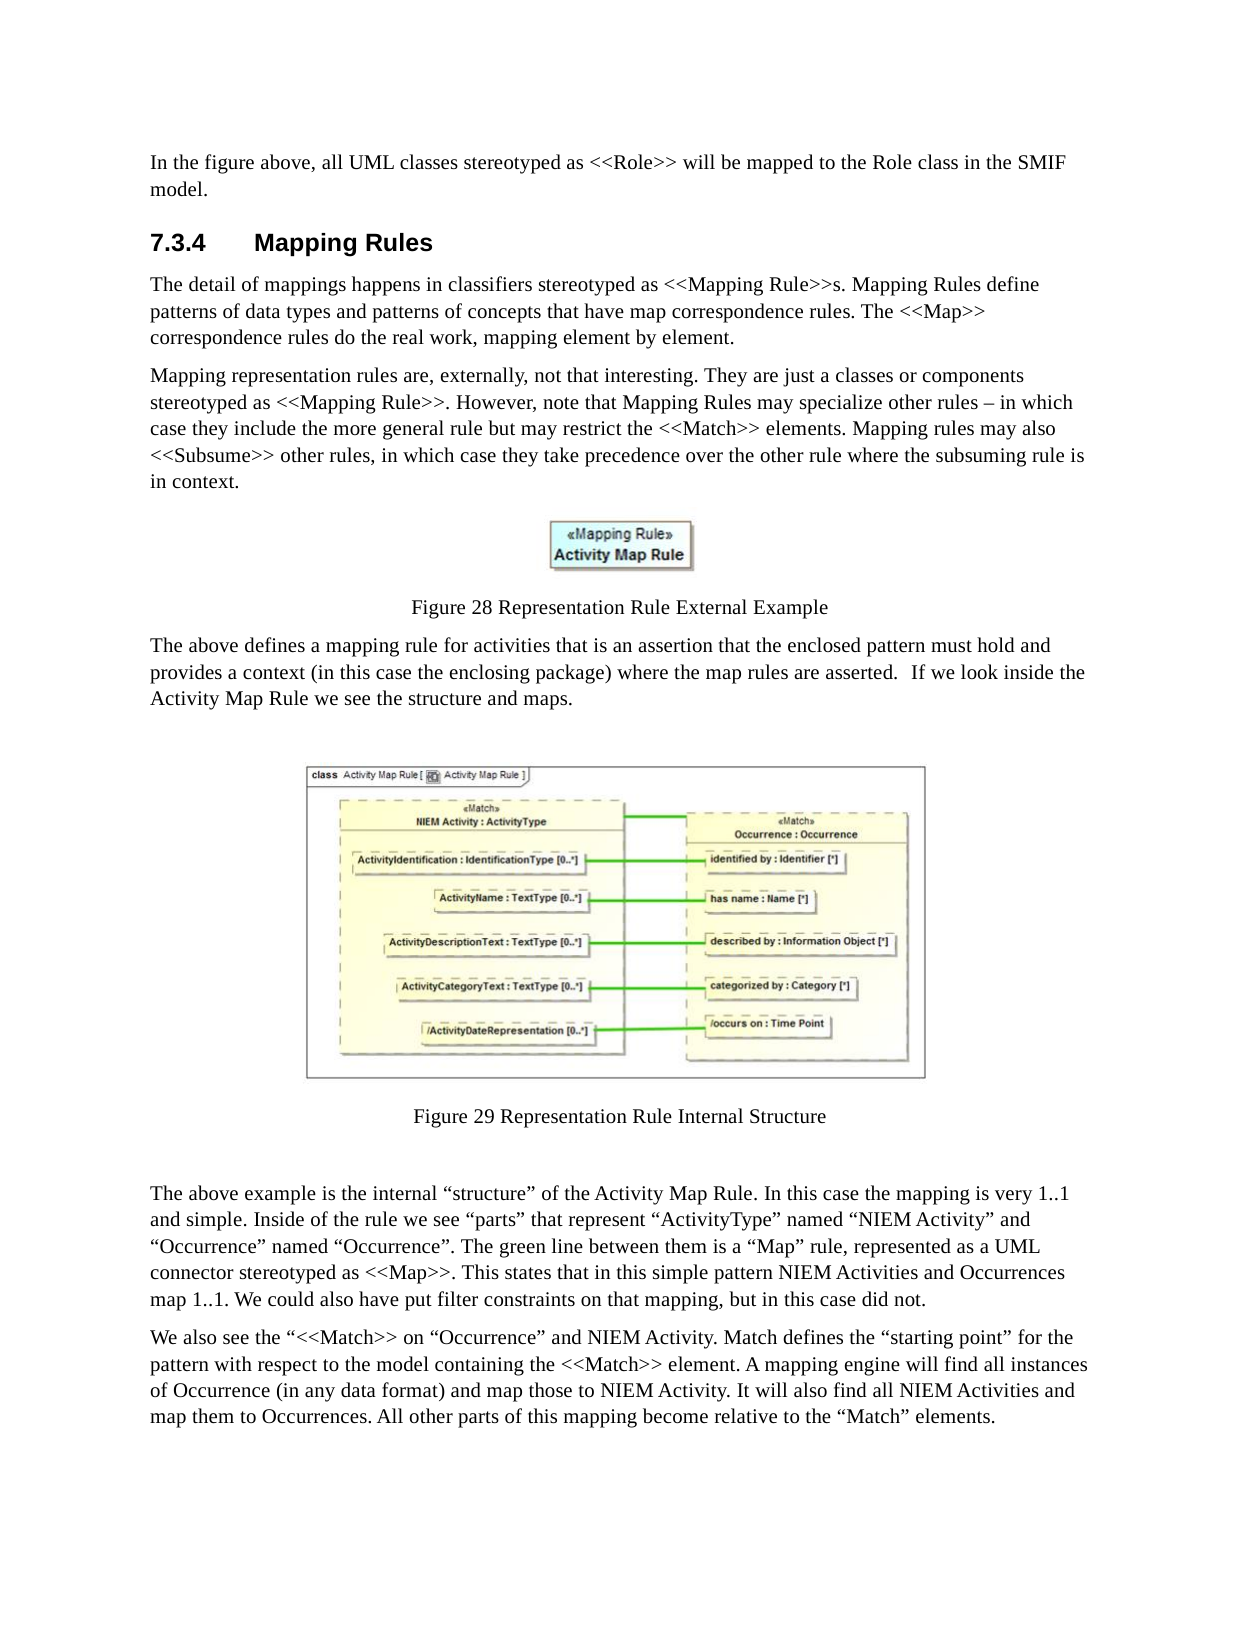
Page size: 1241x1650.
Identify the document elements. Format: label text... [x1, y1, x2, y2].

subtitle Mapping Rules [150, 228, 1090, 257]
text Figure 29 Representation Rule Internal Structure [150, 1104, 1090, 1128]
text Mapping representation rules are, externally, not that interesting. They are just a classes or components stereotyped as <<Mapping Rule>>. However, note that Mapping Rules may specialize other rules – in which case they include the more general rule but may restrict the <<Match>> elements. Mapping rules may also <<Subsume>> other rules, in which case they take precedence over the other rule where the subsuming rule is in context. [150, 363, 1090, 493]
picture [536, 507, 704, 581]
text We also see the “<<Match>> on “Occurrence” and NIEM Activity. Match defines the “starting point” for the pattern with respect to the model containing the <<Match>> element. A mapping engine will find all instances of Occurrence (in any data format) and map those to NIEM Activity. It will also find all NIEM Activities and map them to Occurrences. All other parts of this mapping become relative to the “Match” elements. [150, 1325, 1090, 1428]
text Figure 28 Representation Rule External Example [150, 595, 1090, 619]
text The above defines a mapping rule for activities that is an assertion that the enclosed pattern must hold and provides a context (in this case the enclosing package) where the map rules are asserted. If we look inside the Activity Map Rule we see the structure and maps. [150, 633, 1090, 710]
text In the figure above, all UML classes stereotyped as <<Role>> will be mapped to the Role class in the SMIF model. [150, 150, 1090, 201]
text The detail of mappings happens in classifiers stereotyped as <<Mapping Rule>>s. Mapping Rules define patterns of data types and patterns of concepts that have map correspondence rules. The <<Map>> correspondence rules do the real work, mapping element by element. [150, 272, 1090, 349]
picture [302, 762, 938, 1091]
text The above example is the internal “structure” of the Activity Map Rule. In this case the mapping is very 1..1 and simple. Inside of the rule we see “parts” that represent “ActivityType” named “NIEM Activity” and “Occurrence” named “Occurrence”. The green line between them is a “Map” rule, represented as a UML connector stereotyped as <<Map>>. This states that in this simple pattern NIEM Activities and Occurrences map 1..1. We could also have put filter constraints on that mapping, but in this case did not. [150, 1181, 1090, 1311]
